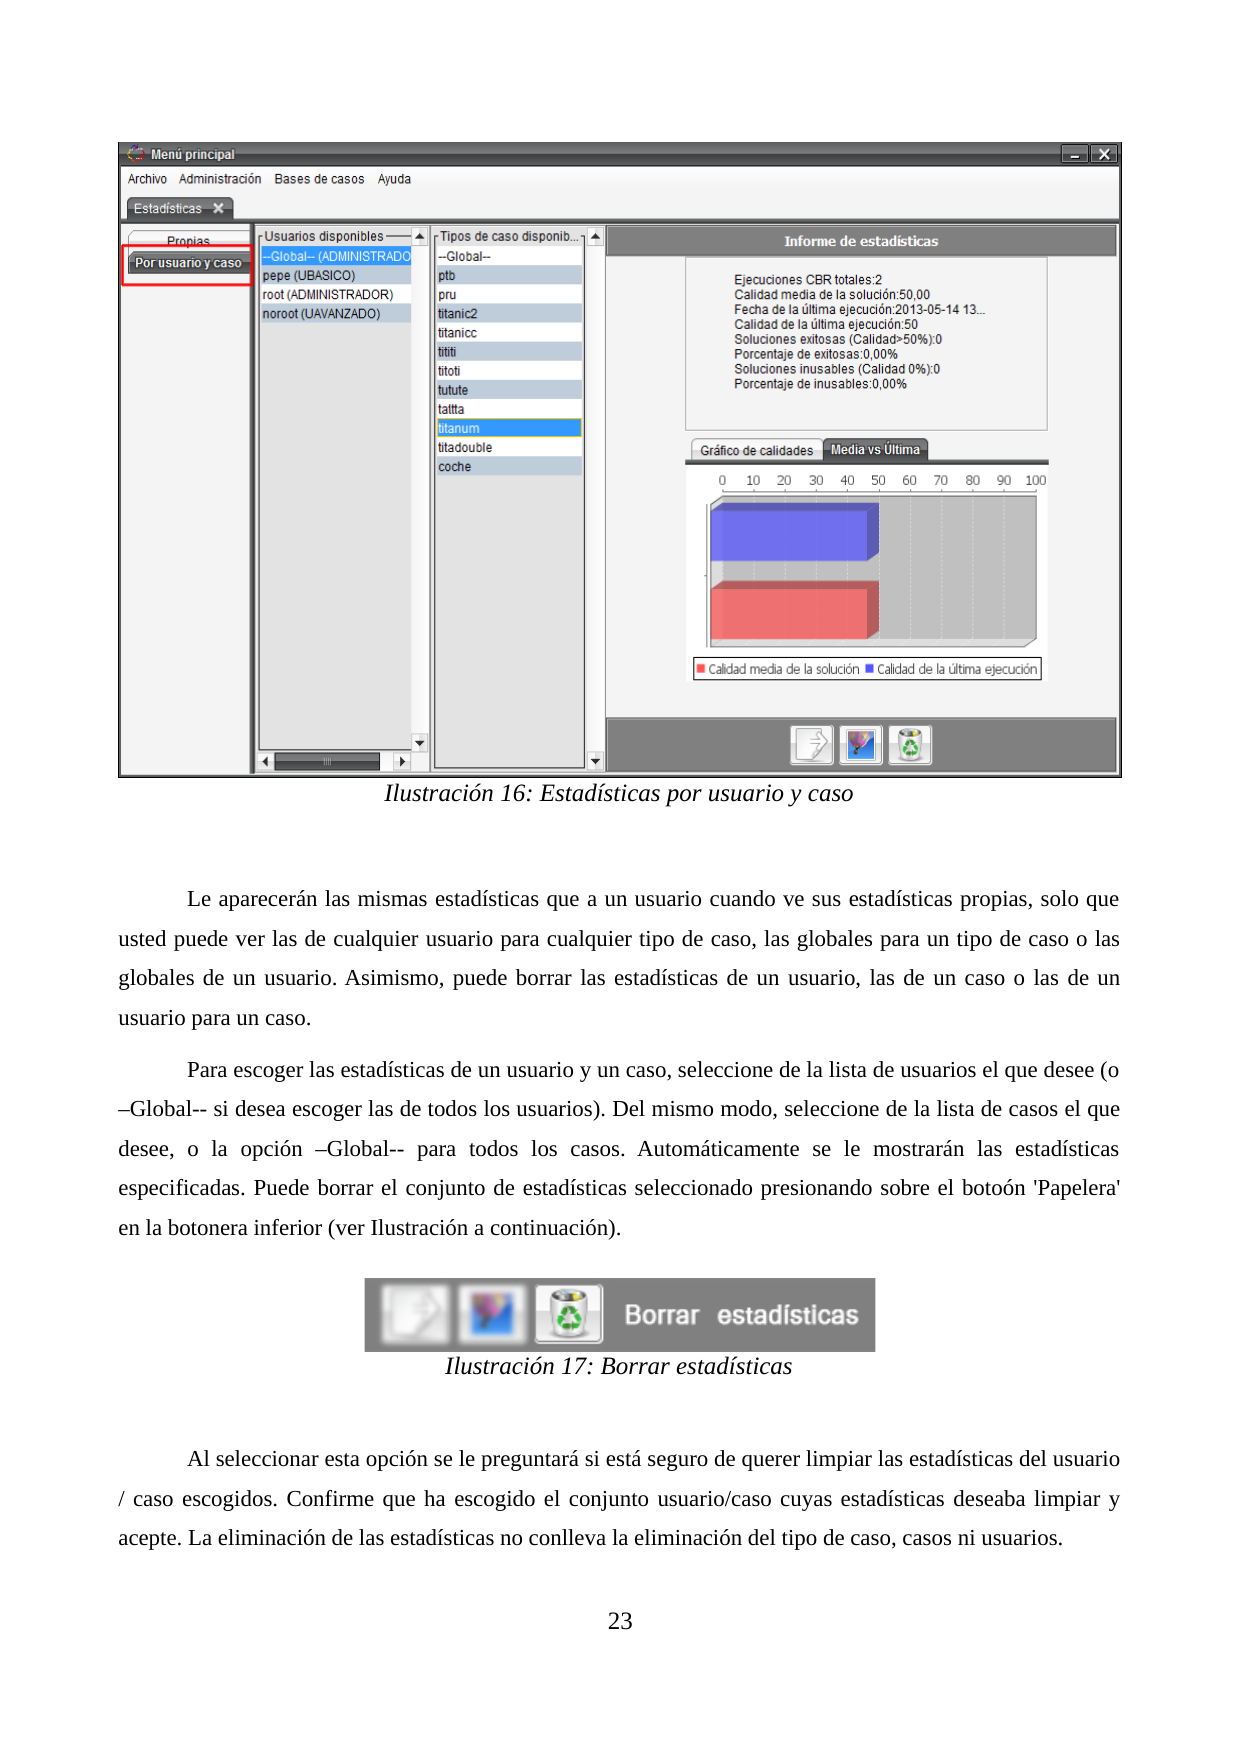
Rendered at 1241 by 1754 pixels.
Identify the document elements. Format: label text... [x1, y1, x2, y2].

text Ilustración 17: Borrar estadísticas [279, 1278, 961, 1380]
text Ilustración 16: Estadísticas por usuario y caso [118, 778, 1122, 807]
text Al seleccionar esta opción se le preguntará si está seguro de querer limpiar las estadísticas del usuario / caso escogidos. Confirme que ha escogido el conjunto usuario/caso cuyas estadísticas deseaba limpiar y acepte. La eliminación de las estadísticas no conlleva la eliminación del tipo de caso, casos ni usuarios. [118, 1445, 1122, 1551]
text Para escoger las estadísticas de un usuario y un caso, seleccione de la lista de usuarios el que desee (o –Global-- si desea escoger las de todos los usuarios). Del mismo modo, seleccione de la lista de casos el que desee, o la opción –Global-- para todos los casos. Automáticamente se le mostrarán las estadísticas especificadas. Puede borrar el conjunto de estadísticas seleccionado presionando sobre el botoón 'Papelera' en la botonera inferior (ver Ilustración a continuación). [118, 1056, 1122, 1240]
text Le aparecerán las mismas estadísticas que a un usuario cuando ve sus estadísticas propias, solo que usted puede ver las de cualquier usuario para cualquier tipo de caso, las globales para un tipo de caso o las globales de un usuario. Asimismo, puede borrar las estadísticas de un usuario, las de un caso o las de un usuario para un caso. [118, 885, 1122, 1030]
text [118, 131, 1122, 142]
